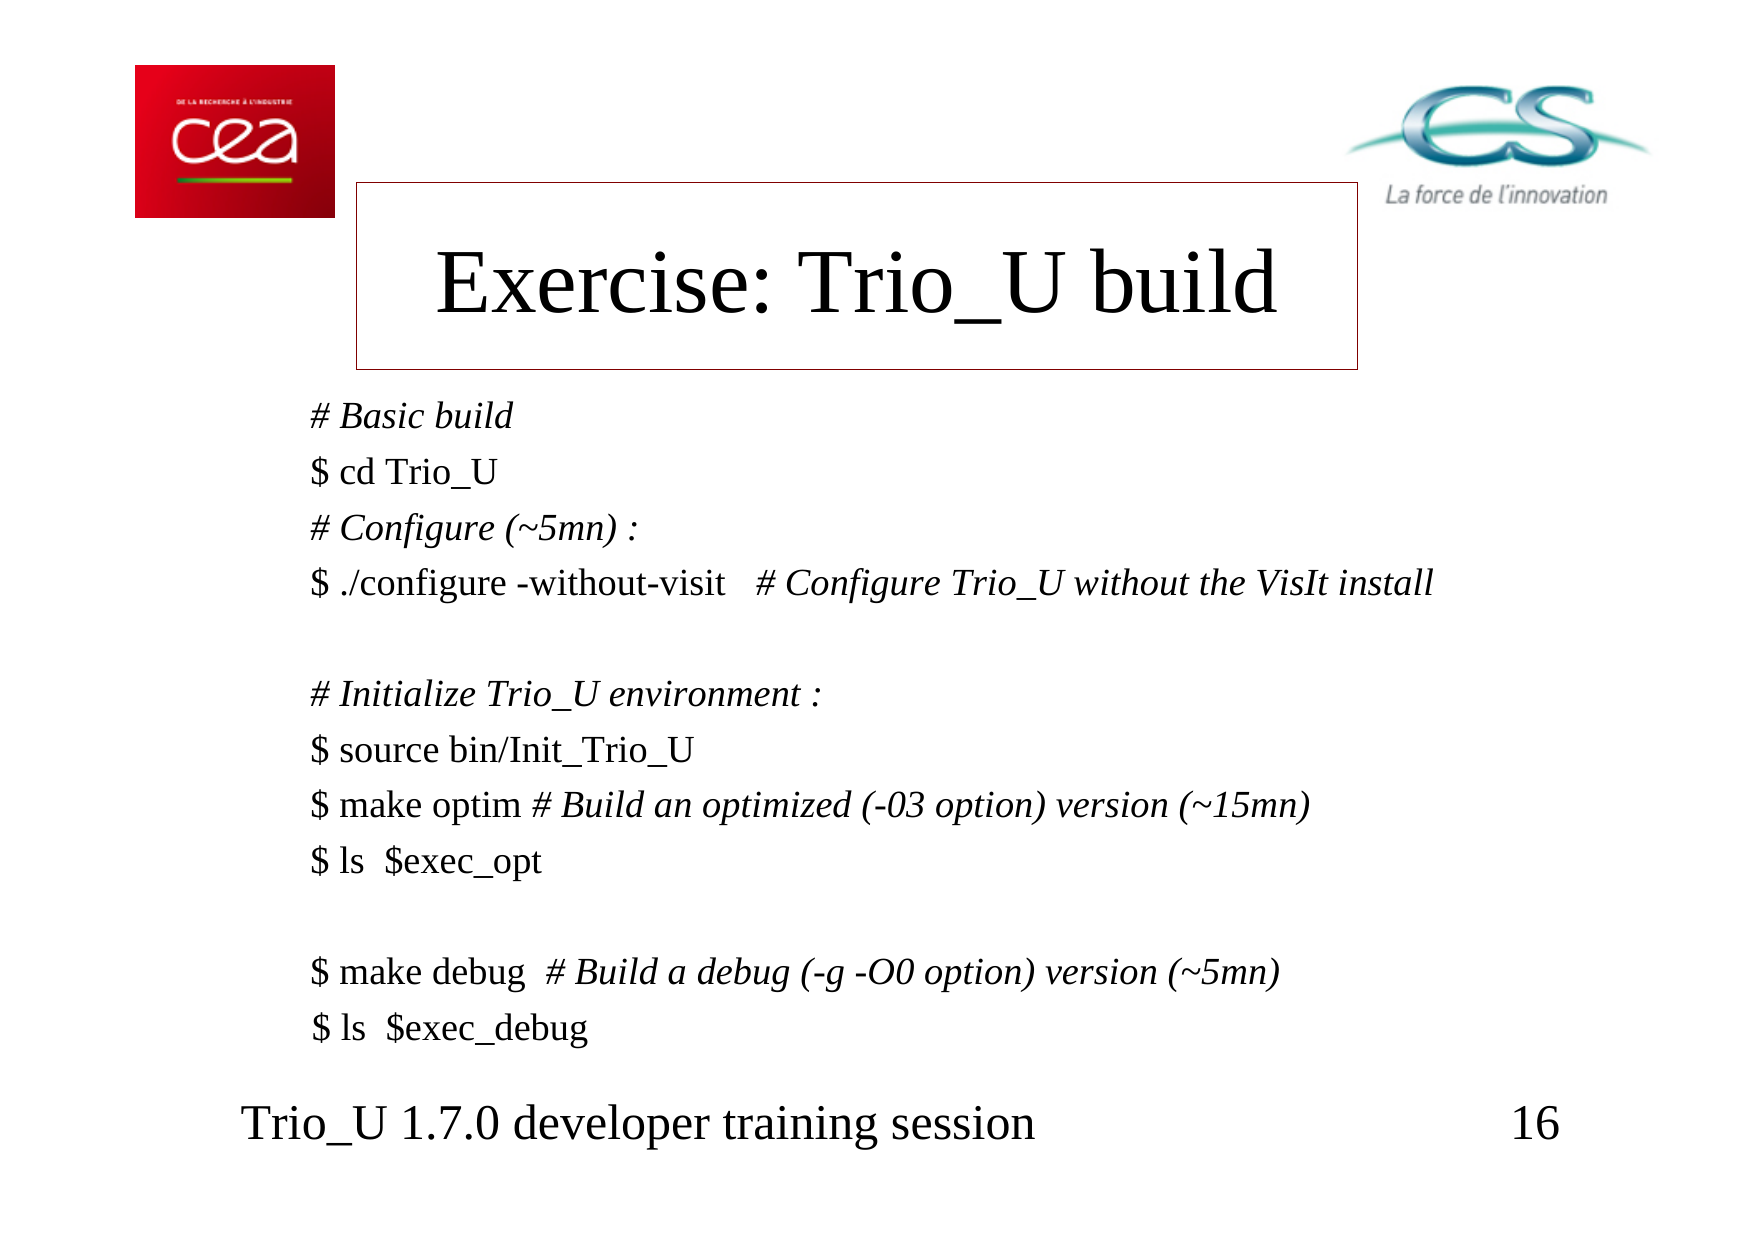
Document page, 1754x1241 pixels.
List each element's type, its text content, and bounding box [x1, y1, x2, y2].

list # Basic build $ cd Trio_U # Configure (~5mn) : $ ./configure -without-visit # Configure Trio_U without the VisIt install # Initialize Trio_U environment : $ source bin/Init_Trio_U $ make optim # Build an optimized (-03 option) version (~15mn) $ ls $exec_opt $ make debug # Build a debug (-g -O0 option) version (~5mn) $ ls $exec_debug [225, 382, 1577, 1057]
picture [135, 65, 335, 218]
title Exercise: Trio_U build [356, 182, 1358, 370]
picture [1340, 73, 1662, 218]
